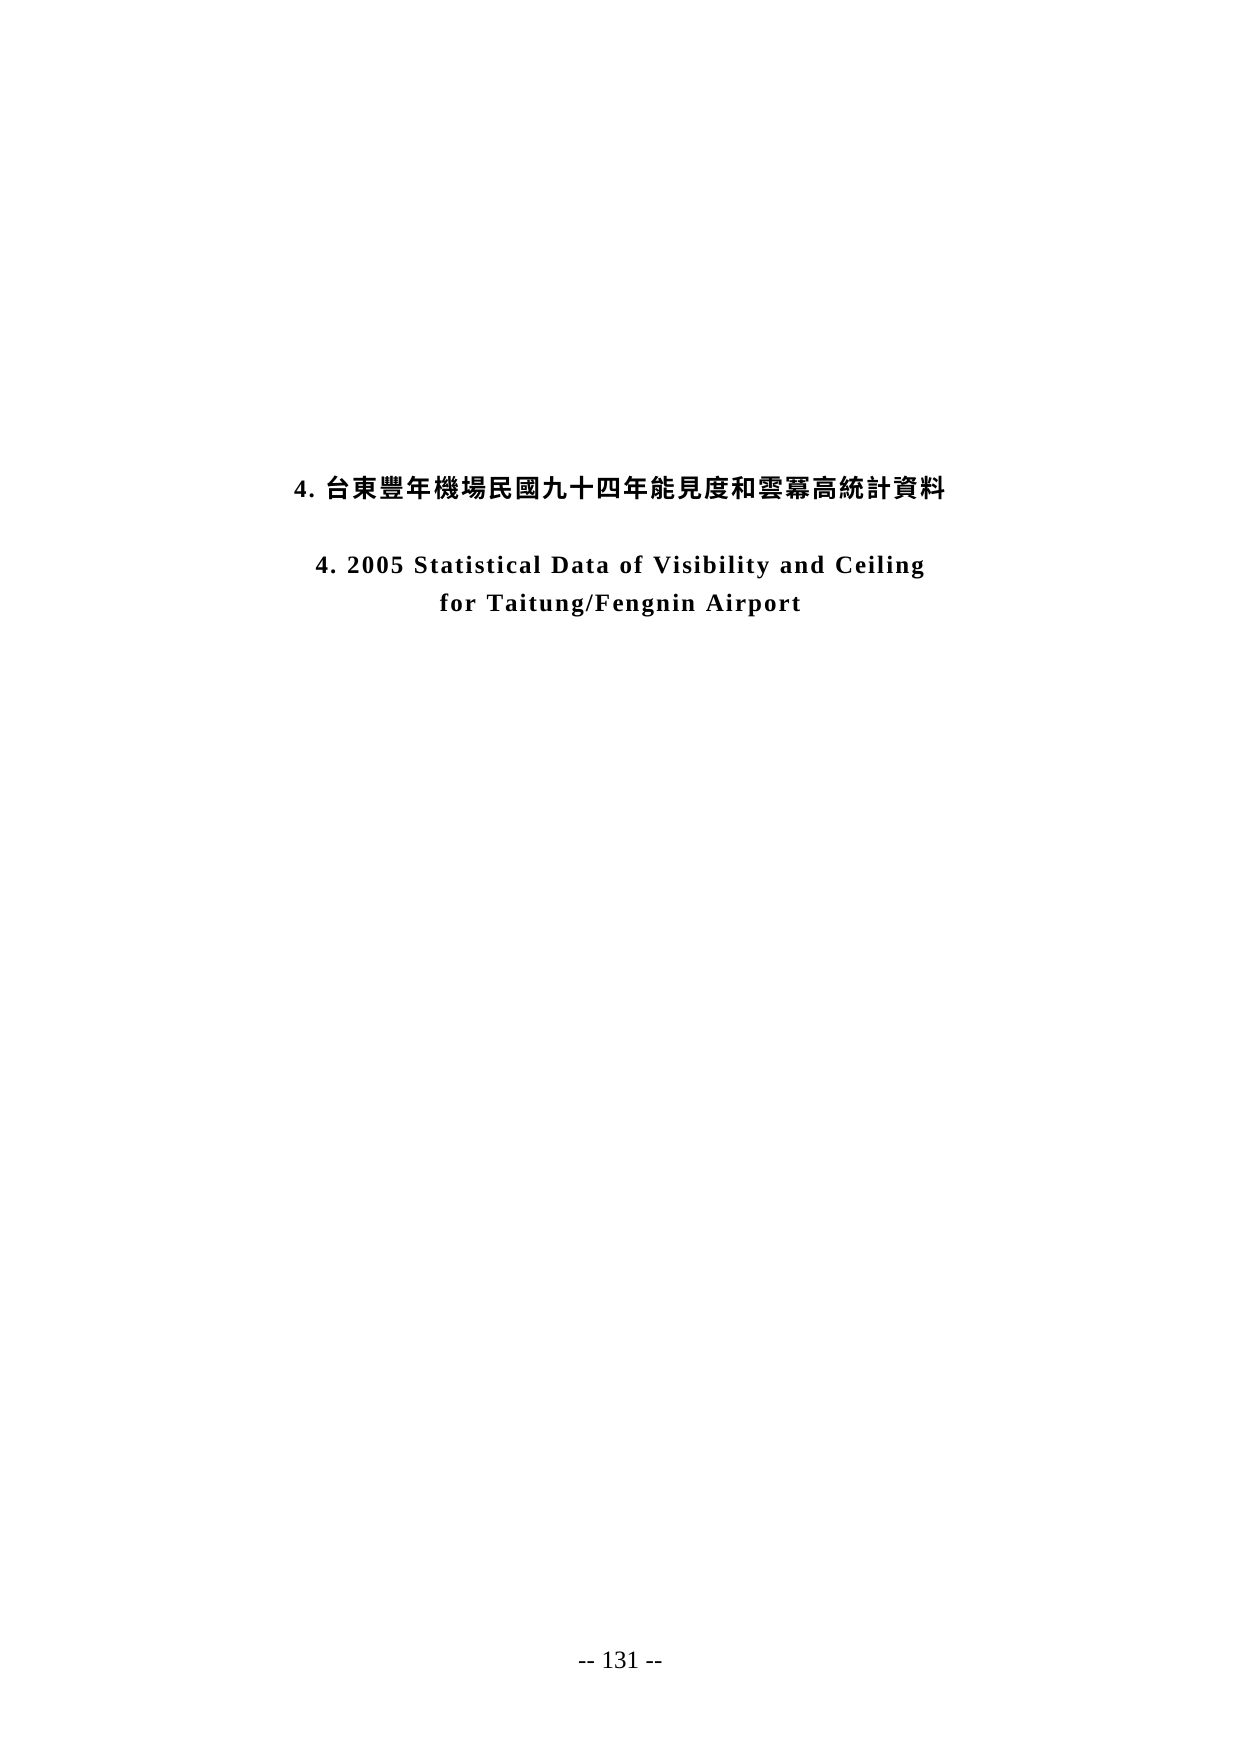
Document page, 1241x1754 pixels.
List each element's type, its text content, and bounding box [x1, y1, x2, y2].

text 4. 2005 Statistical Data of Visibility and Ceiling [167, 542, 1073, 579]
text -- 131 -- [543, 1637, 697, 1674]
text for Taitung/Fengnin Airport [167, 579, 1073, 617]
text 4. 台東豐年機場民國九十四年能見度和雲冪高統計資料 [167, 467, 1073, 504]
